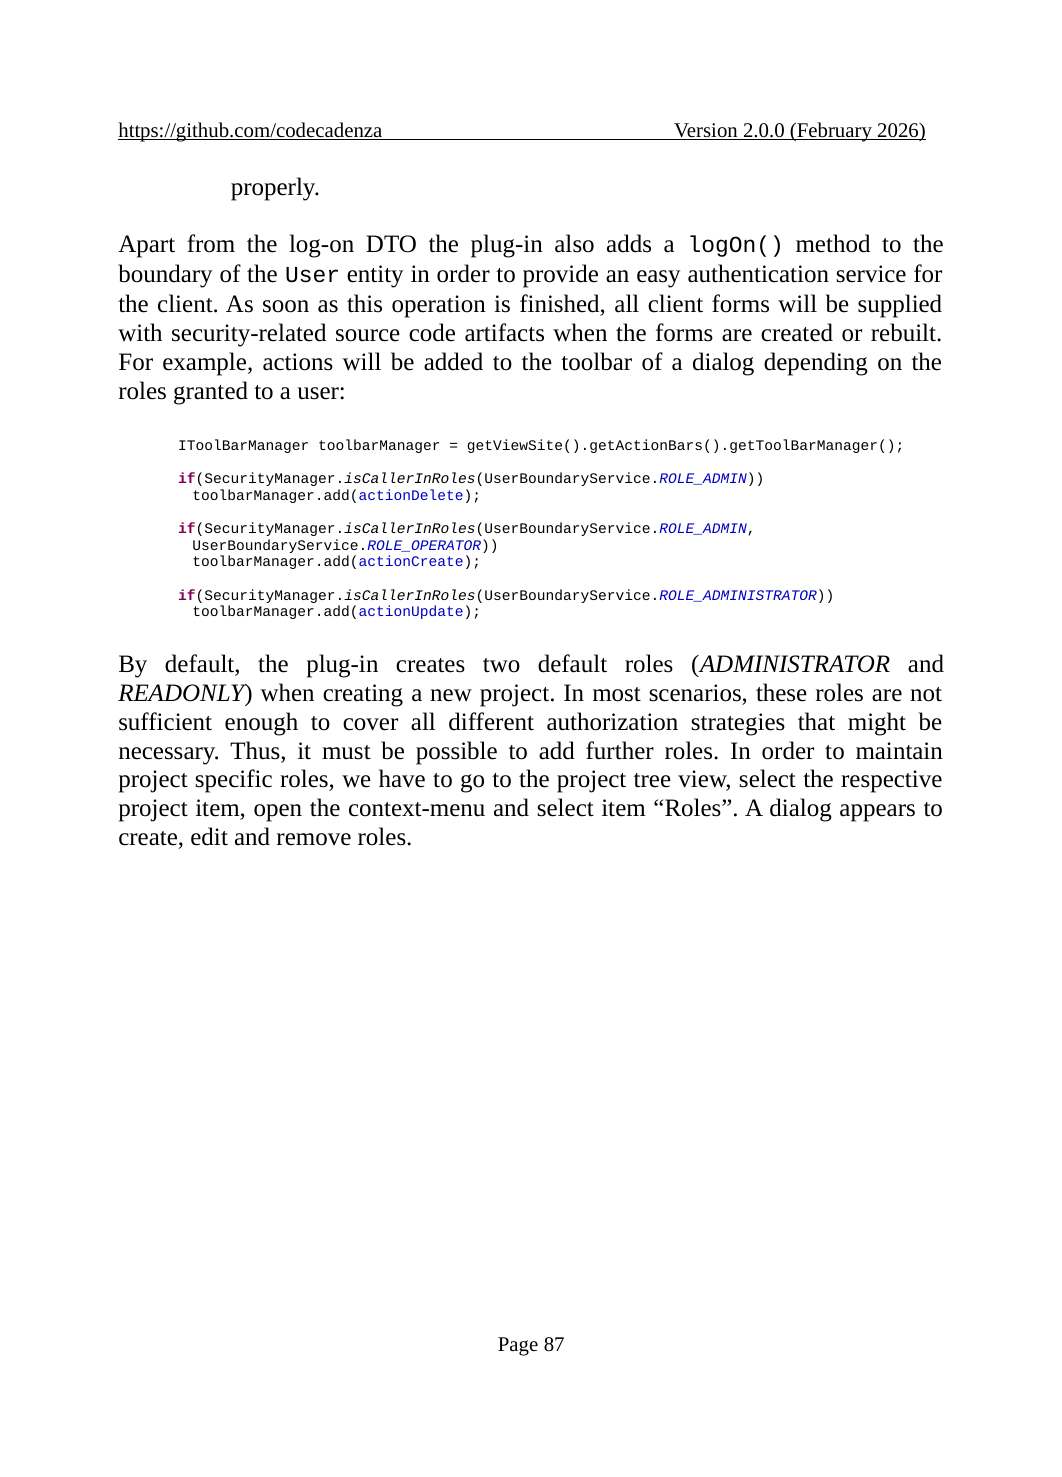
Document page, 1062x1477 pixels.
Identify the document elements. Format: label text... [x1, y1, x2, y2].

text toolbarManager.add(actionCreate); [118, 554, 944, 571]
text if(SecurityManager.isCallerInRoles(UserBoundaryService.ROLE_ADMIN, [178, 521, 944, 538]
text if(SecurityManager.isCallerInRoles(UserBoundaryService.ROLE_ADMIN)) [178, 472, 944, 488]
text Apart from the log-on DTO the plug-in also adds a logOn() method to the boundary of the User entity in order to provide an easy authentication service for the client. As soon as this operation is finished, all client forms will be supplied with security-related source code artifacts when the forms are created or rebuilt. For example, actions will be added to the toolbar of a dialog depending on the roles granted to a user: [118, 229, 944, 404]
list properly. [175, 172, 944, 200]
text toolbarManager.add(actionUpdate); [178, 604, 944, 621]
text By default, the plug-in creates two default roles (ADMINISTRATOR and READONLY) when creating a new project. In most scenarios, these roles are not sufficient enough to cover all different authorization strategies that might be necessary. Thus, it must be possible to add further roles. In order to maintain project specific roles, we have to go to the project tree view, select the respective project item, open the context-menu and select item “Roles”. A dialog appears to create, edit and remove roles. [118, 649, 944, 851]
text if(SecurityManager.isCallerInRoles(UserBoundaryService.ROLE_ADMINISTRATOR)) [178, 588, 944, 604]
text IToolBarManager toolbarManager = getViewSite().getActionBars().getToolBarManager(); [178, 439, 944, 455]
text UserBoundaryService.ROLE_OPERATOR)) [178, 538, 944, 554]
text toolbarManager.add(actionDelete); [178, 488, 944, 505]
